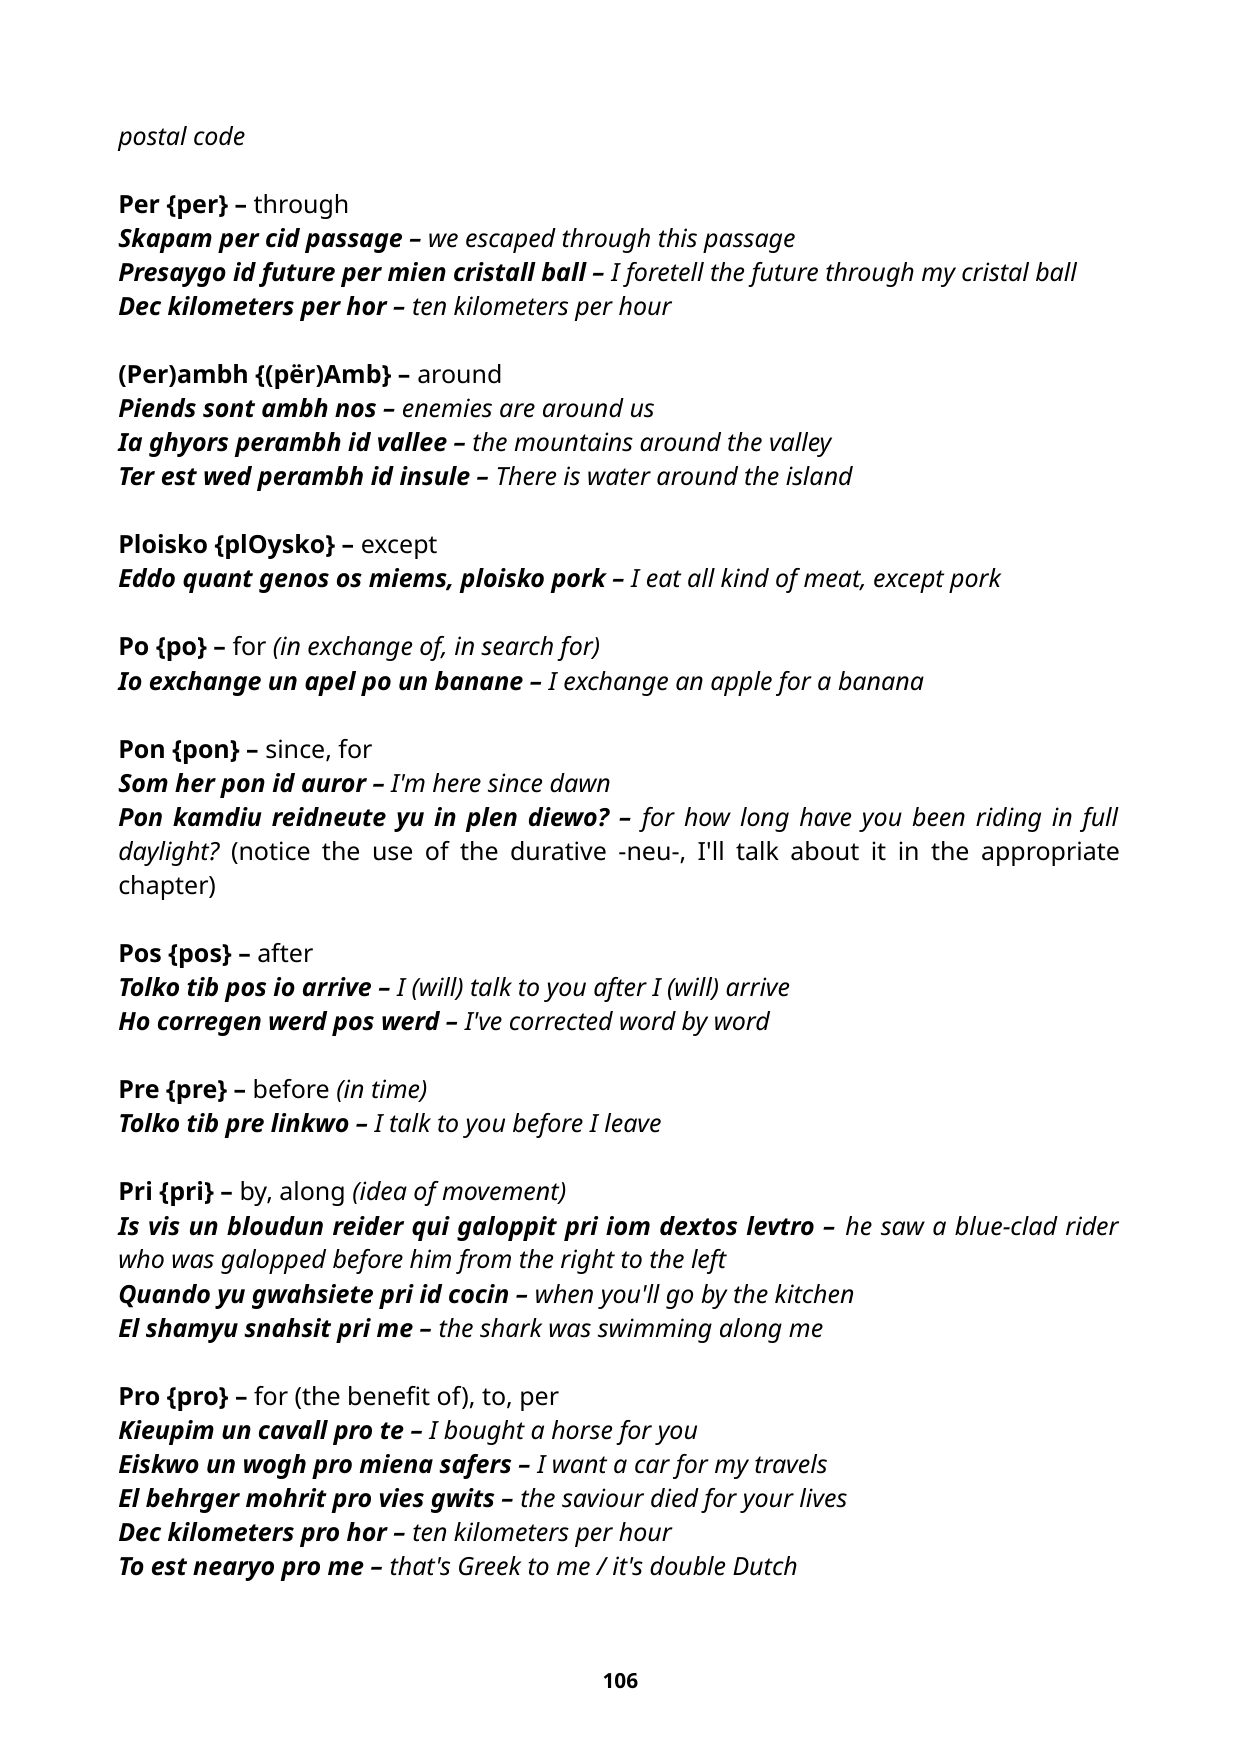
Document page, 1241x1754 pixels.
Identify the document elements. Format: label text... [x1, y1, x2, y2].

text To est nearyo pro me – that's Greek to me / it's double Dutch [118, 1549, 1122, 1583]
text Pri {pri} – by, along (idea of movement) [118, 1174, 1122, 1208]
text Eiskwo un wogh pro miena safers – I want a car for my travels [118, 1447, 1122, 1481]
text Pro {pro} – for (the benefit of), to, per [118, 1378, 1122, 1412]
text Po {po} – for (in exchange of, in search for) [118, 629, 1122, 663]
text Ia ghyors perambh id vallee – the mountains around the valley [118, 425, 1122, 459]
text (Per)ambh {(për)Amb} – around [118, 357, 1122, 391]
text El behrger mohrit pro vies gwits – the saviour died for your lives [118, 1481, 1122, 1515]
text Ho corregen werd pos werd – I've corrected word by word [118, 1004, 1122, 1038]
text Kieupim un cavall pro te – I bought a horse for you [118, 1412, 1122, 1447]
text Ter est wed perambh id insule – There is water around the island [118, 459, 1122, 493]
text Skapam per cid passage – we escaped through this passage [118, 220, 1122, 254]
text Pon {pon} – since, for [118, 731, 1122, 765]
text El shamyu snahsit pri me – the shark was swimming along me [118, 1310, 1122, 1344]
text Piends sont ambh nos – enemies are around us [118, 391, 1122, 425]
text Presaygo id future per mien cristall ball – I foretell the future through my cristal ball [118, 254, 1122, 288]
text Per {per} – through [118, 186, 1122, 220]
text Is vis un bloudun reider qui galoppit pri iom dextos levtro – he saw a blue-clad rider who was galopped before him from the right to the left [118, 1208, 1122, 1276]
text Dec kilometers per hor – ten kilometers per hour [118, 288, 1122, 322]
text Pre {pre} – before (in time) [118, 1072, 1122, 1106]
text Ploisko {plOysko} – except [118, 527, 1122, 561]
text postal code [118, 118, 1122, 152]
text Io exchange un apel po un banane – I exchange an apple for a banana [118, 663, 1122, 697]
text Quando yu gwahsiete pri id cocin – when you'll go by the kitchen [118, 1276, 1122, 1310]
text Dec kilometers pro hor – ten kilometers per hour [118, 1515, 1122, 1549]
text Tolko tib pre linkwo – I talk to you before I leave [118, 1106, 1122, 1140]
text Tolko tib pos io arrive – I (will) talk to you after I (will) arrive [118, 970, 1122, 1004]
text Eddo quant genos os miems, ploisko pork – I eat all kind of meat, except pork [118, 561, 1122, 595]
text Som her pon id auror – I'm here since dawn [118, 765, 1122, 799]
text Pon kamdiu reidneute yu in plen diewo? – for how long have you been riding in full daylight? (notice the use of the durative -neu-, I'll talk about it in the appropriate chapter) [118, 799, 1122, 902]
text Pos {pos} – after [118, 936, 1122, 970]
